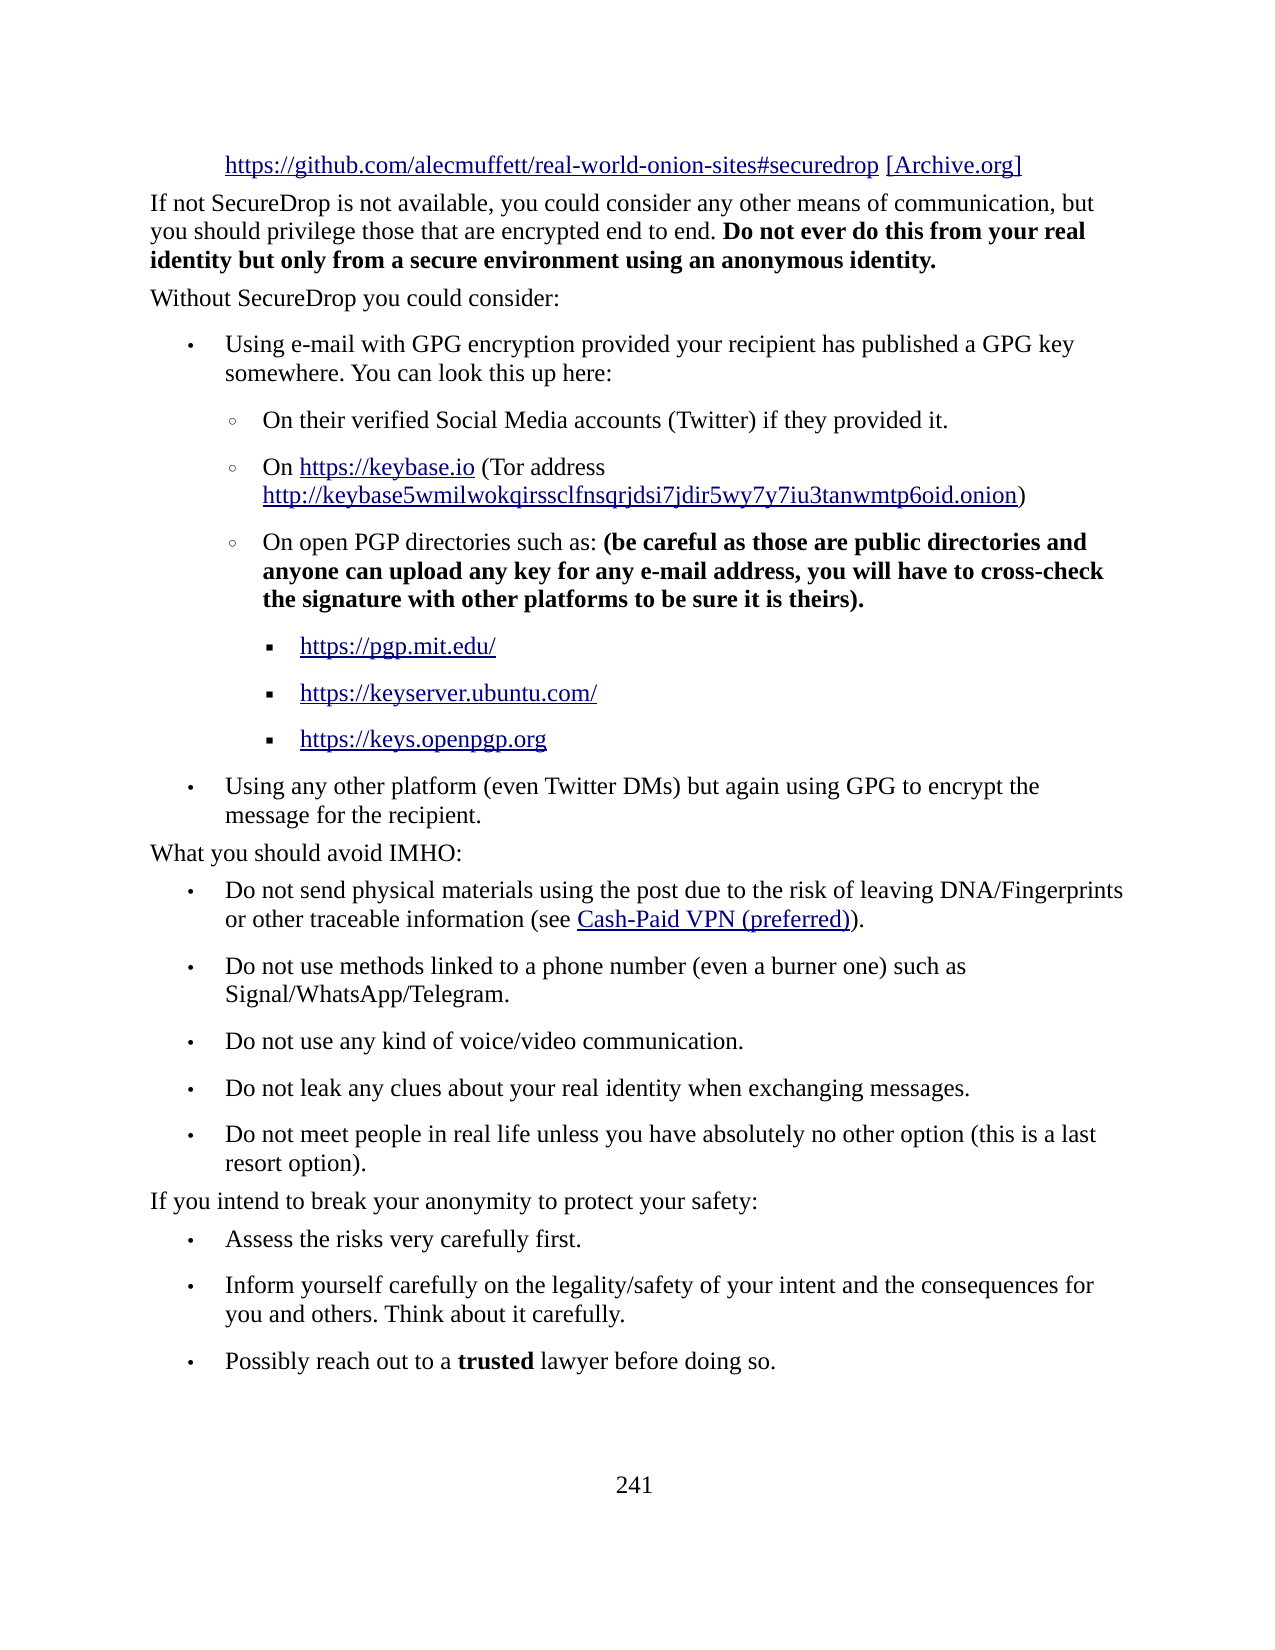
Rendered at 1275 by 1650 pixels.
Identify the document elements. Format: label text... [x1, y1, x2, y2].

text What you should avoid IMHO: [150, 838, 1125, 866]
text Without SecureDrop you could consider: [150, 283, 1125, 312]
list Using any other platform (even Twitter DMs) but again using GPG to encrypt the message for the recipient. [187, 771, 1125, 829]
list On https://keybase.io (Tor address http://keybase5wmilwokqirssclfnsqrjdsi7jdir5wy7y7iu3tanwmtp6oid.onion) [225, 452, 1125, 509]
list Do not use methods linked to a phone number (even a burner one) such as Signal/WhatsApp/Telegram. [187, 951, 1125, 1008]
list Possibly reach out to a trusted lawyer before doing so. [187, 1346, 1125, 1374]
list https://keys.openpgp.org [262, 724, 1125, 753]
list Assess the risks very carefully first. [187, 1224, 1125, 1252]
list Do not send physical materials using the post due to the risk of leaving DNA/Fingerprints or other traceable information (see Cash-Paid VPN (preferred)). [187, 875, 1125, 933]
list https://keyserver.ubuntu.com/ [262, 678, 1125, 707]
list On their verified Social Media accounts (Twitter) if they provided it. [225, 405, 1125, 434]
list Using e-mail with GPG encryption provided your recipient has published a GPG key somewhere. You can look this up here: [187, 329, 1125, 387]
list Inform yourself carefully on the legality/safety of your intent and the consequences for you and others. Think about it carefully. [187, 1270, 1125, 1328]
list Do not use any kind of voice/video communication. [187, 1026, 1125, 1055]
list On open PGP directories such as: (be careful as those are public directories and anyone can upload any key for any e-mail address, you will have to cross-check the signature with other platforms to be sure it is theirs). [225, 527, 1125, 613]
list Do not leak any clues about your real identity when exchanging messages. [187, 1073, 1125, 1102]
text If not SecureDrop is not available, you could consider any other means of communication, but you should privilege those that are encrypted end to end. Do not ever do this from your real identity but only from a secure environment using an anonymous identity. [150, 188, 1125, 274]
list https://pgp.mit.edu/ [262, 631, 1125, 660]
text If you intend to break your anonymity to protect your safety: [150, 1186, 1125, 1215]
list Do not meet people in real life unless you have absolutely no other option (this is a last resort option). [187, 1119, 1125, 1177]
list https://github.com/alecmuffett/real-world-onion-sites#securedrop [Archive.org] [187, 150, 1125, 179]
